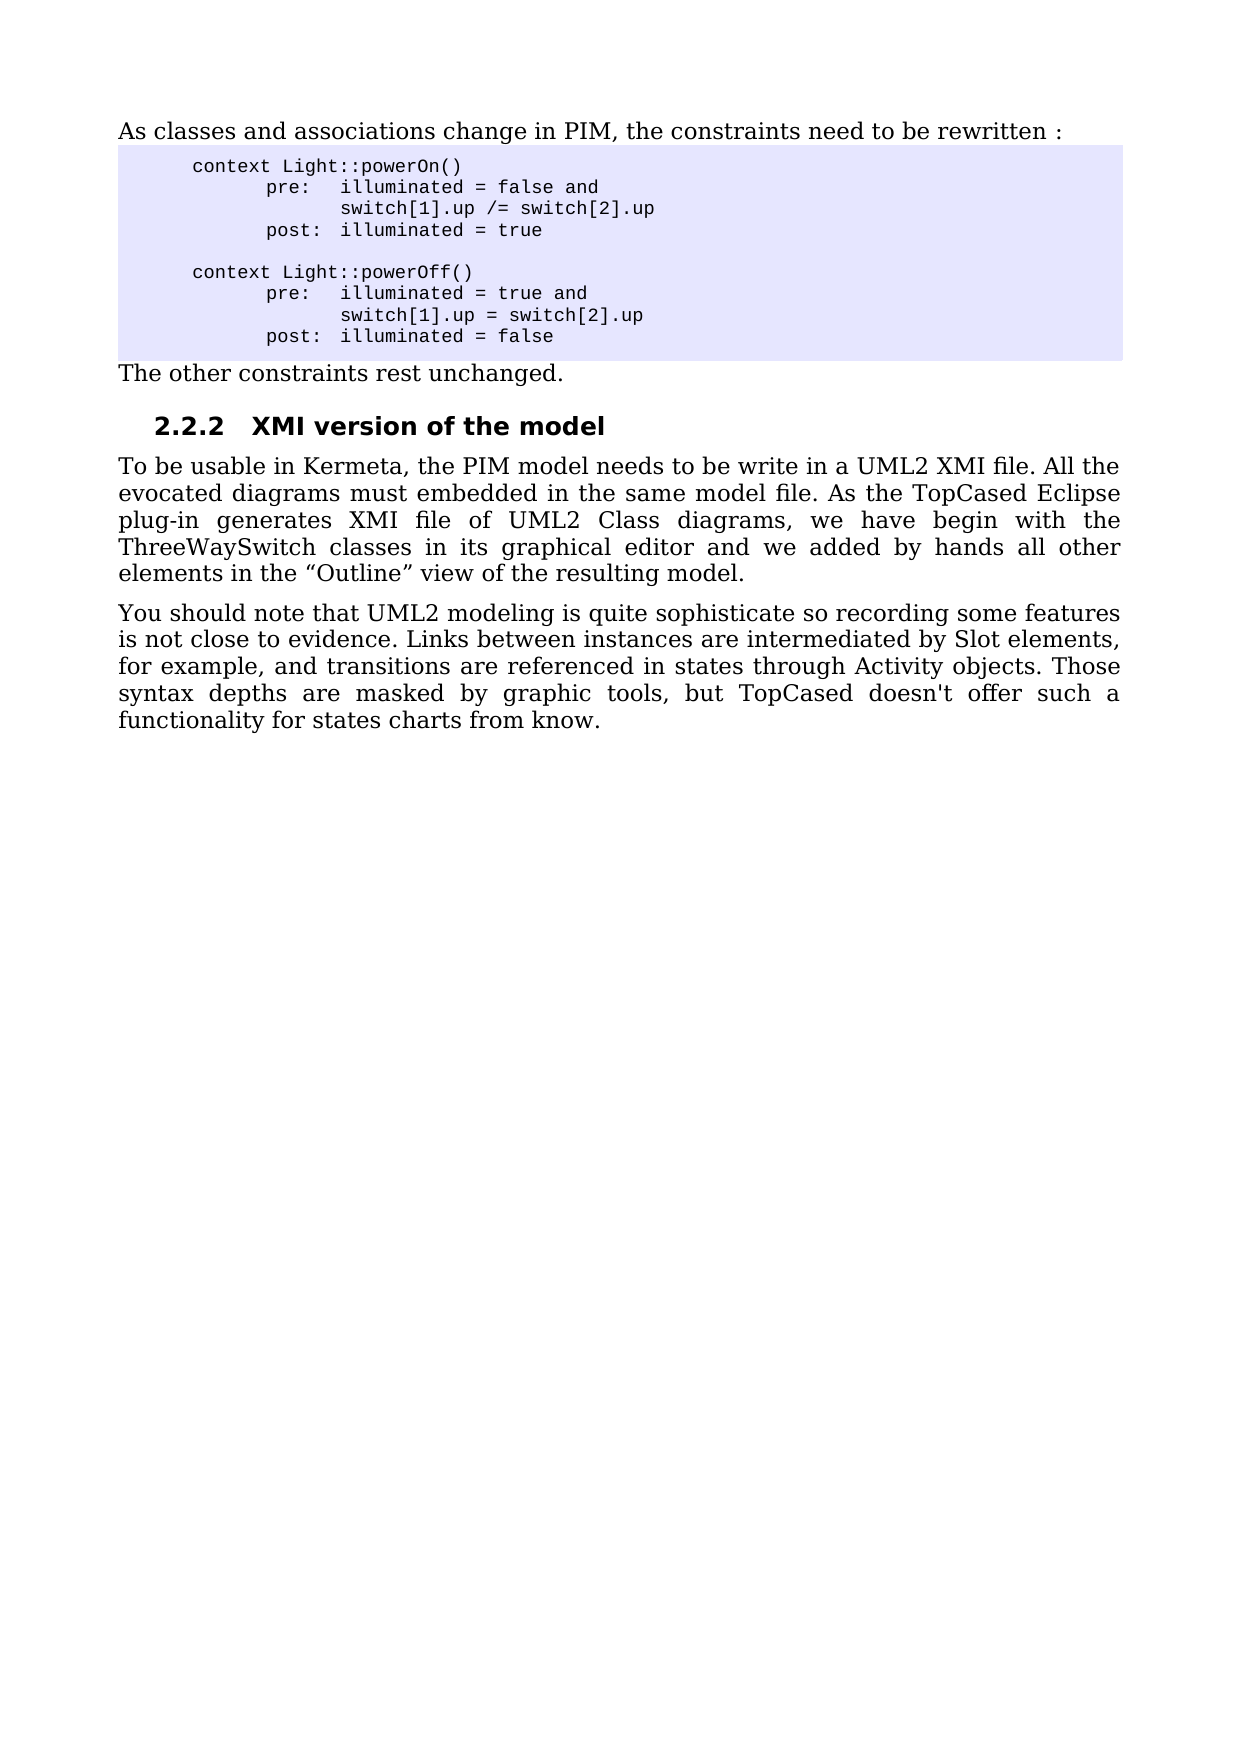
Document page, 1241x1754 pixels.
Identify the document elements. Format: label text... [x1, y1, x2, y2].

subtitle XMI version of the model [153, 412, 1122, 441]
list context Light::powerOn() pre: illuminated = false and switch[1].up /= switch[2].up post: illuminated = true context Light::powerOff() pre: illuminated = true and switch[1].up = switch[2].up post: illuminated = false [119, 146, 1122, 360]
text To be usable in Kermeta, the PIM model needs to be write in a UML2 XMI file. All the evocated diagrams must embedded in the same model file. As the TopCased Eclipse plug-in generates XMI file of UML2 Class diagrams, we have begin with the ThreeWaySwitch classes in its graphical editor and we added by hands all other elements in the “Outline” view of the resulting model. [118, 453, 1122, 587]
text You should note that UML2 modeling is quite sophisticate so recording some features is not close to evidence. Links between instances are intermediated by Slot elements, for example, and transitions are referenced in states through Activity objects. Those syntax depths are masked by graphic tools, but TopCased doesn't offer such a functionality for states charts from know. [118, 600, 1122, 734]
text As classes and associations change in PIM, the constraints need to be rewritten : [118, 118, 1122, 145]
text The other constraints rest unchanged. [118, 361, 1122, 387]
